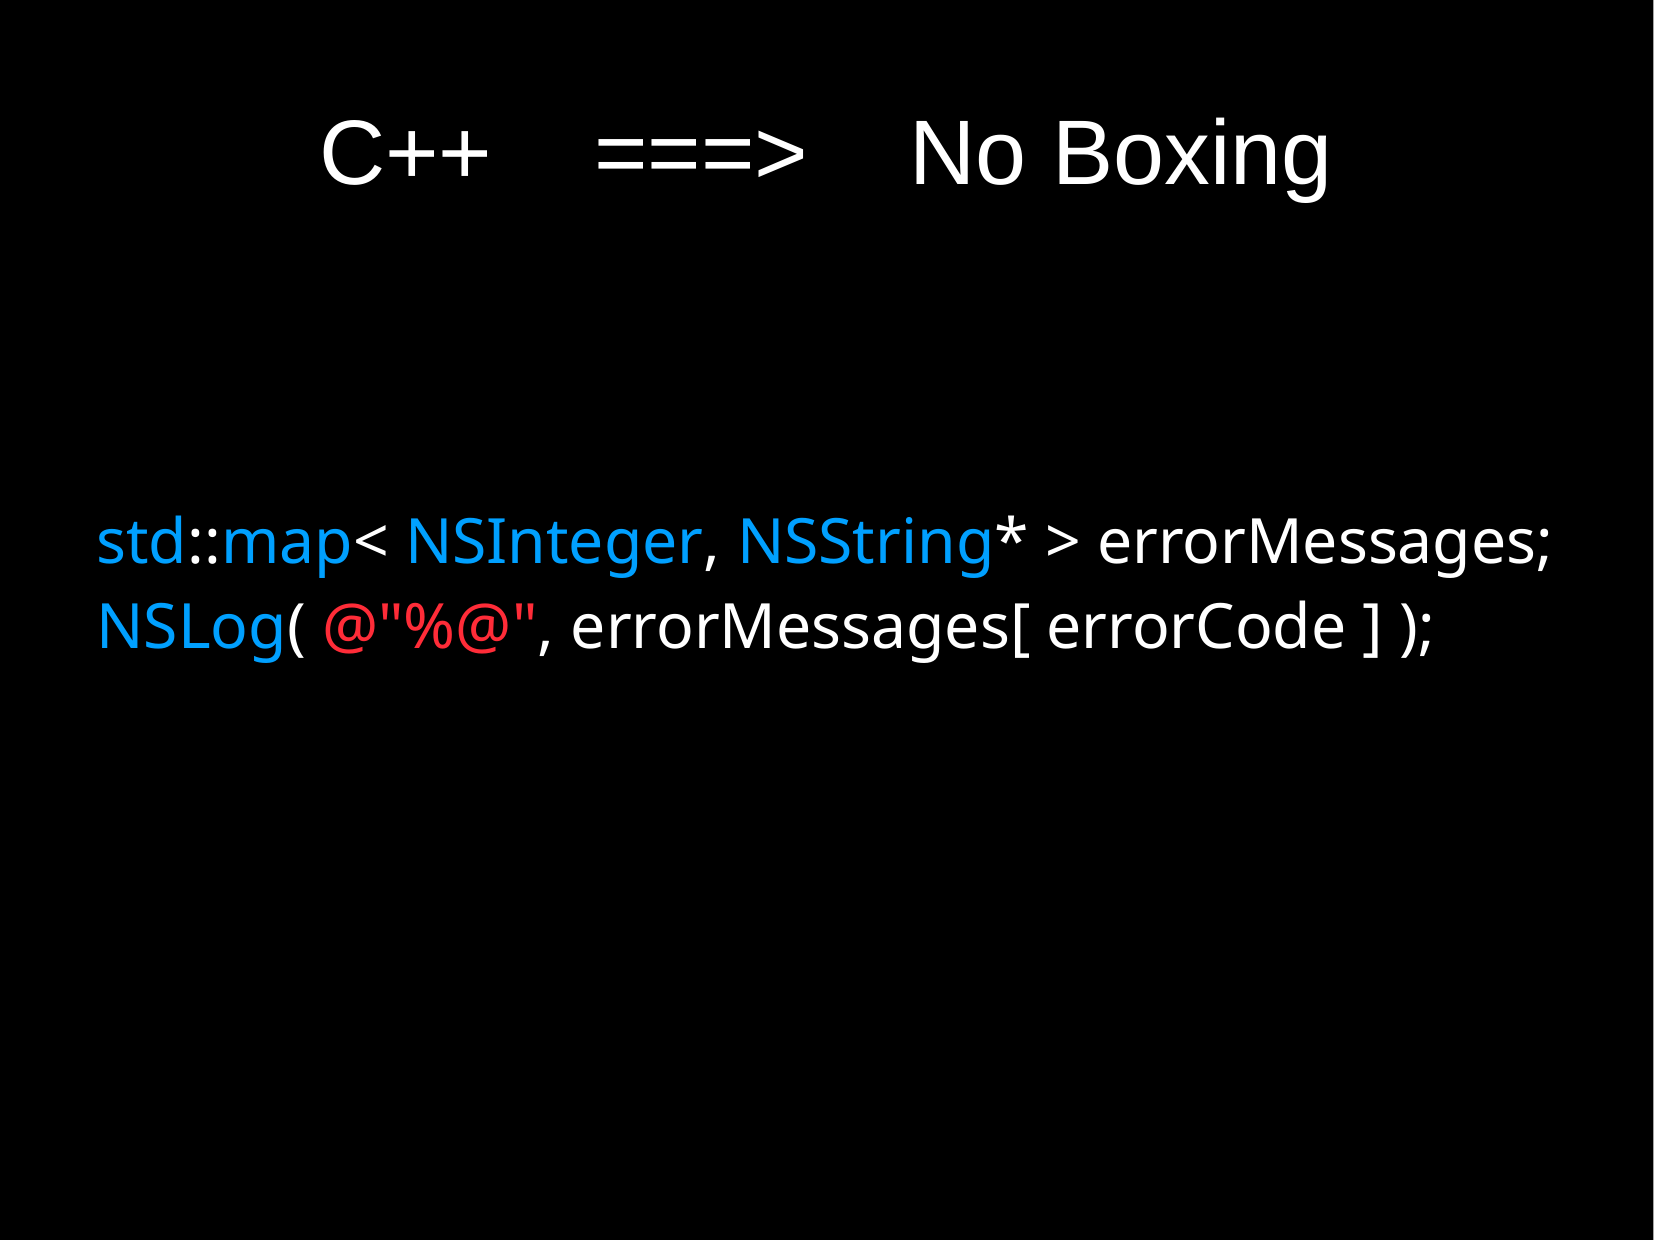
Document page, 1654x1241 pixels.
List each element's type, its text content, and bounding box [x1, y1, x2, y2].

text_box std::map< NSInteger, NSString* > errorMessages; NSLog( @"%@", errorMessages[ errorCode ] ); [81, 489, 1583, 756]
title C++ ===> No Boxing [82, 49, 1571, 257]
